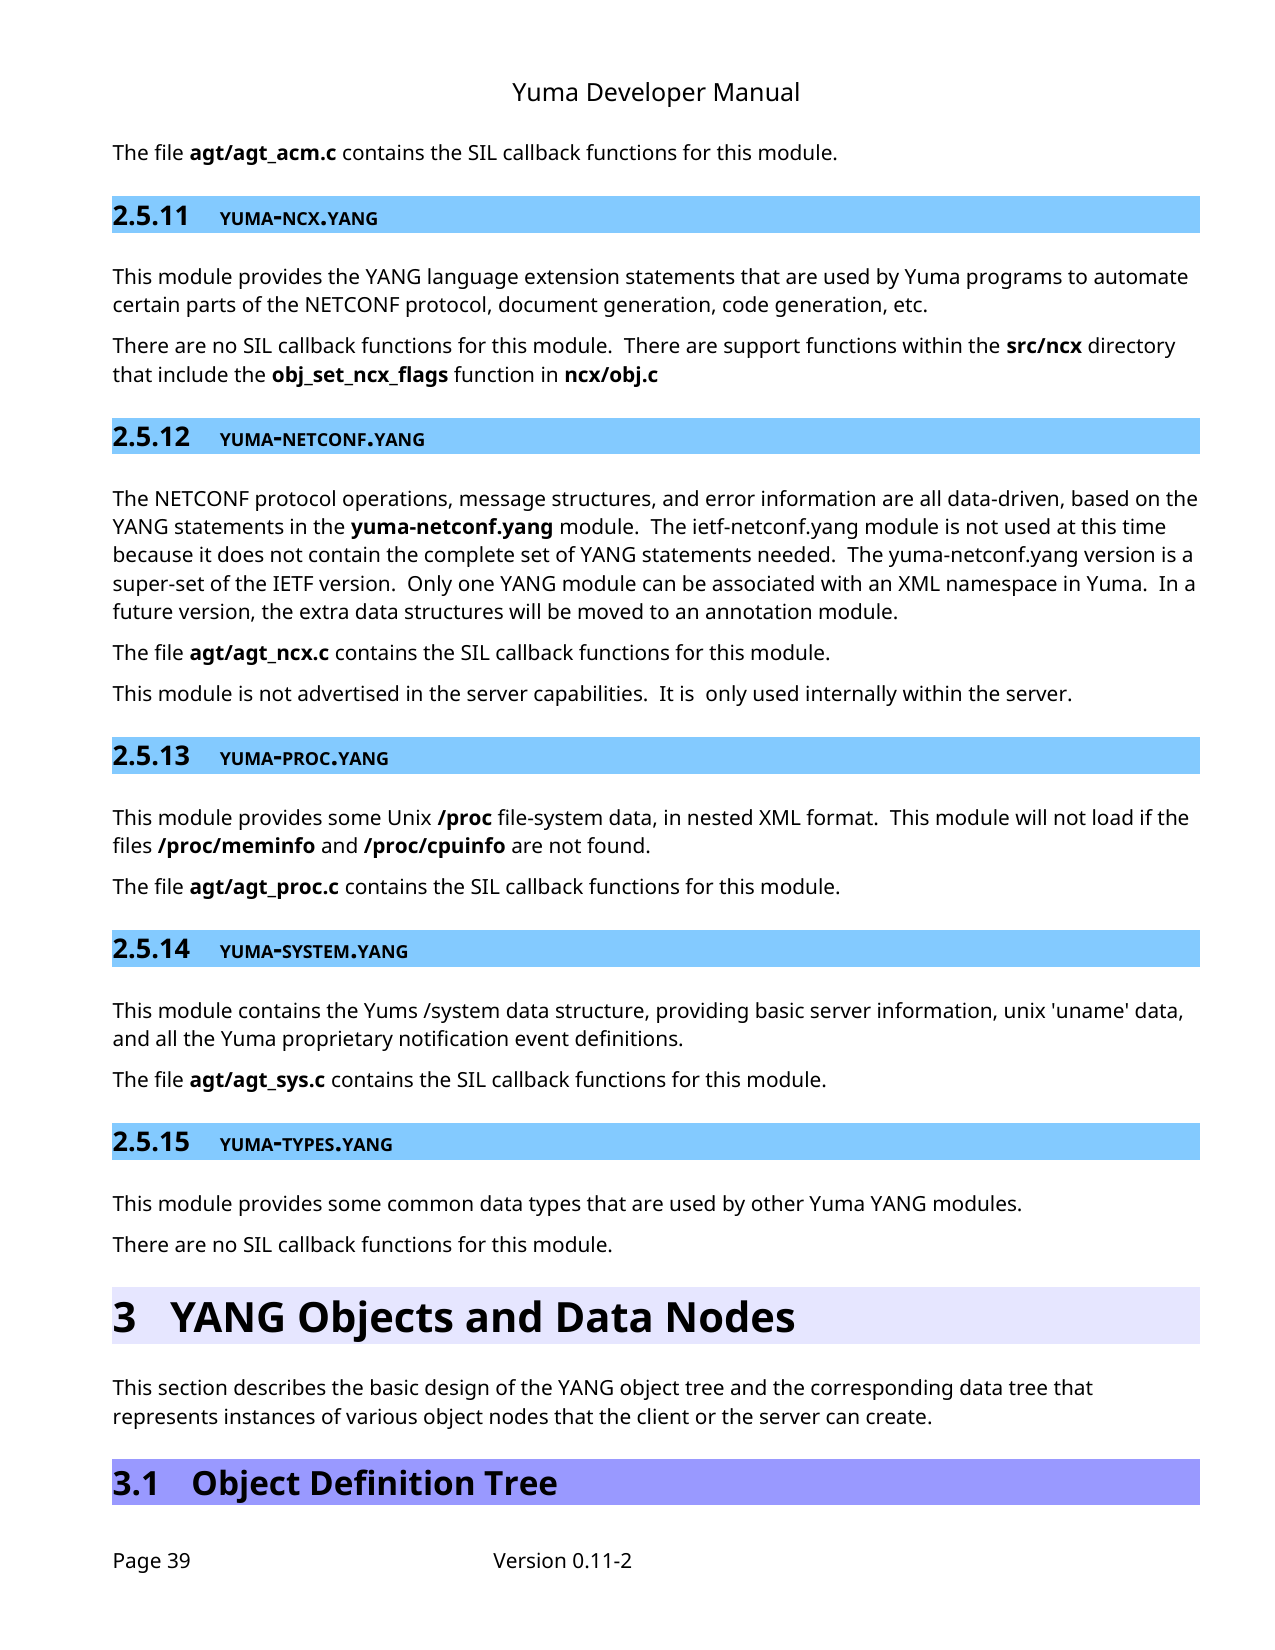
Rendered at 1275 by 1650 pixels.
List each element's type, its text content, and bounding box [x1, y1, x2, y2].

text The file agt/agt_acm.c contains the SIL callback functions for this module. [112, 138, 1200, 167]
text This module provides the YANG language extension statements that are used by Yuma programs to automate certain parts of the NETCONF protocol, document generation, code generation, etc. [112, 262, 1200, 319]
text This module provides some common data types that are used by other Yuma YANG modules. [112, 1189, 1200, 1217]
text The file agt/agt_ncx.c contains the SIL callback functions for this module. [112, 638, 1200, 667]
text The NETCONF protocol operations, message structures, and error information are all data-driven, based on the YANG statements in the yuma-netconf.yang module. The ietf-netconf.yang module is not used at this time because it does not contain the complete set of YANG statements needed. The yuma-netconf.yang version is a super-set of the IETF version. Only one YANG module can be associated with an XML namespace in Yuma. In a future version, the extra data structures will be moved to an annotation module. [112, 484, 1200, 626]
subtitle Object Definition Tree [112, 1459, 1200, 1505]
text There are no SIL callback functions for this module. [112, 1230, 1200, 1258]
subtitle yuma-proc.yang [112, 737, 1200, 774]
text There are no SIL callback functions for this module. There are support functions within the src/ncx directory that include the obj_set_ncx_flags function in ncx/obj.c [112, 332, 1200, 388]
subtitle YANG Objects and Data Nodes [112, 1287, 1200, 1344]
text This module contains the Yums /system data structure, providing basic server information, unix 'uname' data, and all the Yuma proprietary notification event definitions. [112, 996, 1200, 1053]
text This module provides some Unix /proc file-system data, in nested XML format. This module will not load if the files /proc/meminfo and /proc/cpuinfo are not found. [112, 803, 1200, 860]
text This module is not advertised in the server capabilities. It is only used internally within the server. [112, 679, 1200, 708]
text The file agt/agt_sys.c contains the SIL callback functions for this module. [112, 1065, 1200, 1094]
subtitle yuma-system.yang [112, 930, 1200, 967]
subtitle yuma-netconf.yang [112, 418, 1200, 454]
text The file agt/agt_proc.c contains the SIL callback functions for this module. [112, 872, 1200, 901]
text This section describes the basic design of the YANG object tree and the corresponding data tree that represents instances of various object nodes that the client or the server can create. [112, 1373, 1200, 1430]
subtitle yuma-types.yang [112, 1123, 1200, 1160]
subtitle yuma-ncx.yang [112, 196, 1200, 233]
